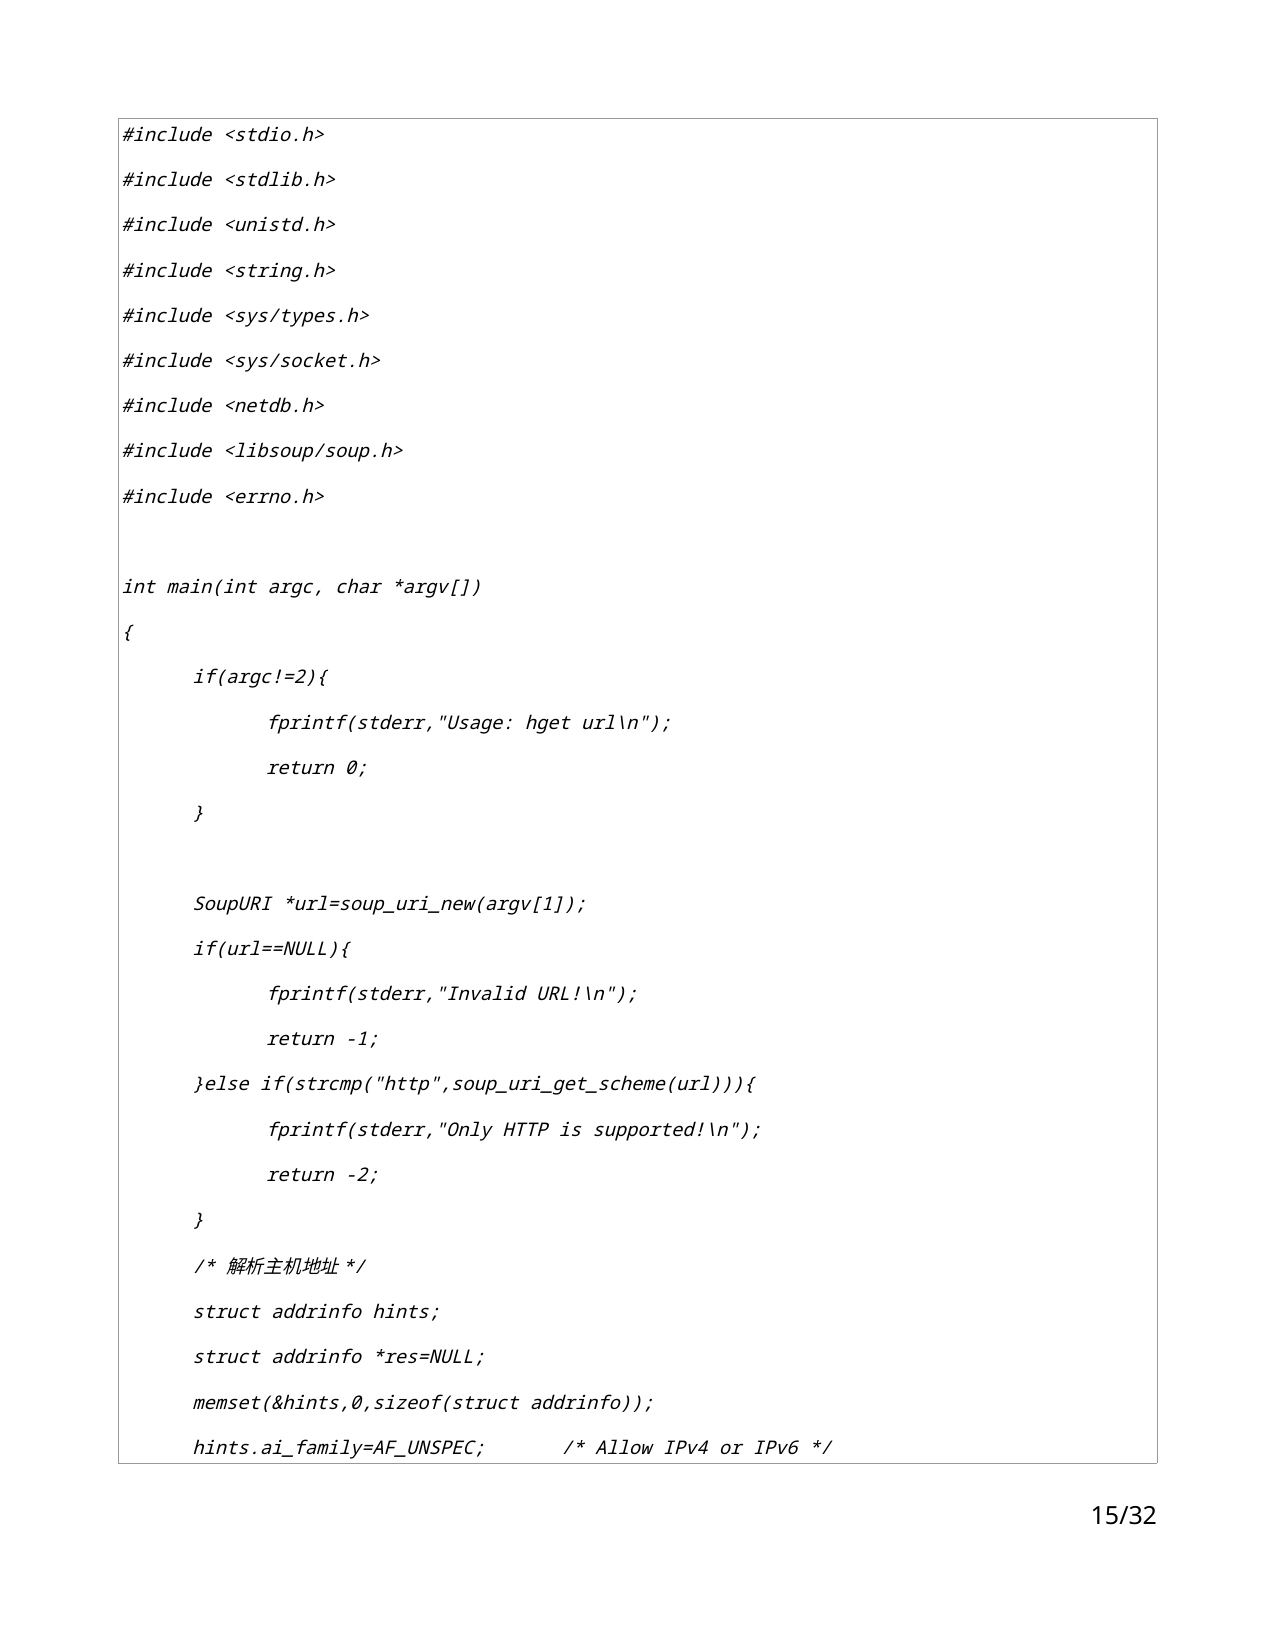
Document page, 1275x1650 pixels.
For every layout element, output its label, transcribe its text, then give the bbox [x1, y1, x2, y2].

text #include <errno.h> [119, 480, 1157, 508]
text #include <unistd.h> [119, 208, 1157, 237]
text struct addrinfo *res=NULL; [119, 1341, 1157, 1369]
text #include <stdio.h> [119, 119, 1157, 147]
text fprintf(stderr,"Invalid URL!\n"); [119, 977, 1157, 1006]
text memset(&hints,0,sizeof(struct addrinfo)); [119, 1386, 1157, 1414]
text #include <string.h> [119, 254, 1157, 282]
text #include <sys/types.h> [119, 299, 1157, 328]
text return -2; [119, 1158, 1157, 1187]
text hints.ai_family=AF_UNSPEC; /* Allow IPv4 or IPv6 */ [119, 1431, 1157, 1463]
text if(url==NULL){ [119, 932, 1157, 961]
text #include <stdlib.h> [119, 163, 1157, 192]
text return 0; [119, 751, 1157, 780]
text } [119, 796, 1157, 825]
text #include <sys/socket.h> [119, 344, 1157, 373]
text SoupURI *url=soup_uri_new(argv[1]); [119, 887, 1157, 915]
text /* 解析主机地址 */ [119, 1248, 1157, 1279]
text return -1; [119, 1022, 1157, 1051]
text #include <netdb.h> [119, 389, 1157, 418]
text #include <libsoup/soup.h> [119, 434, 1157, 463]
text fprintf(stderr,"Usage: hget url\n"); [119, 706, 1157, 734]
text int main(int argc, char *argv[]) [119, 570, 1157, 599]
text }else if(strcmp("http",soup_uri_get_scheme(url))){ [119, 1067, 1157, 1096]
text struct addrinfo hints; [119, 1296, 1157, 1324]
text } [119, 1203, 1157, 1232]
text { [119, 615, 1157, 644]
text fprintf(stderr,"Only HTTP is supported!\n"); [119, 1113, 1157, 1141]
text if(argc!=2){ [119, 661, 1157, 689]
